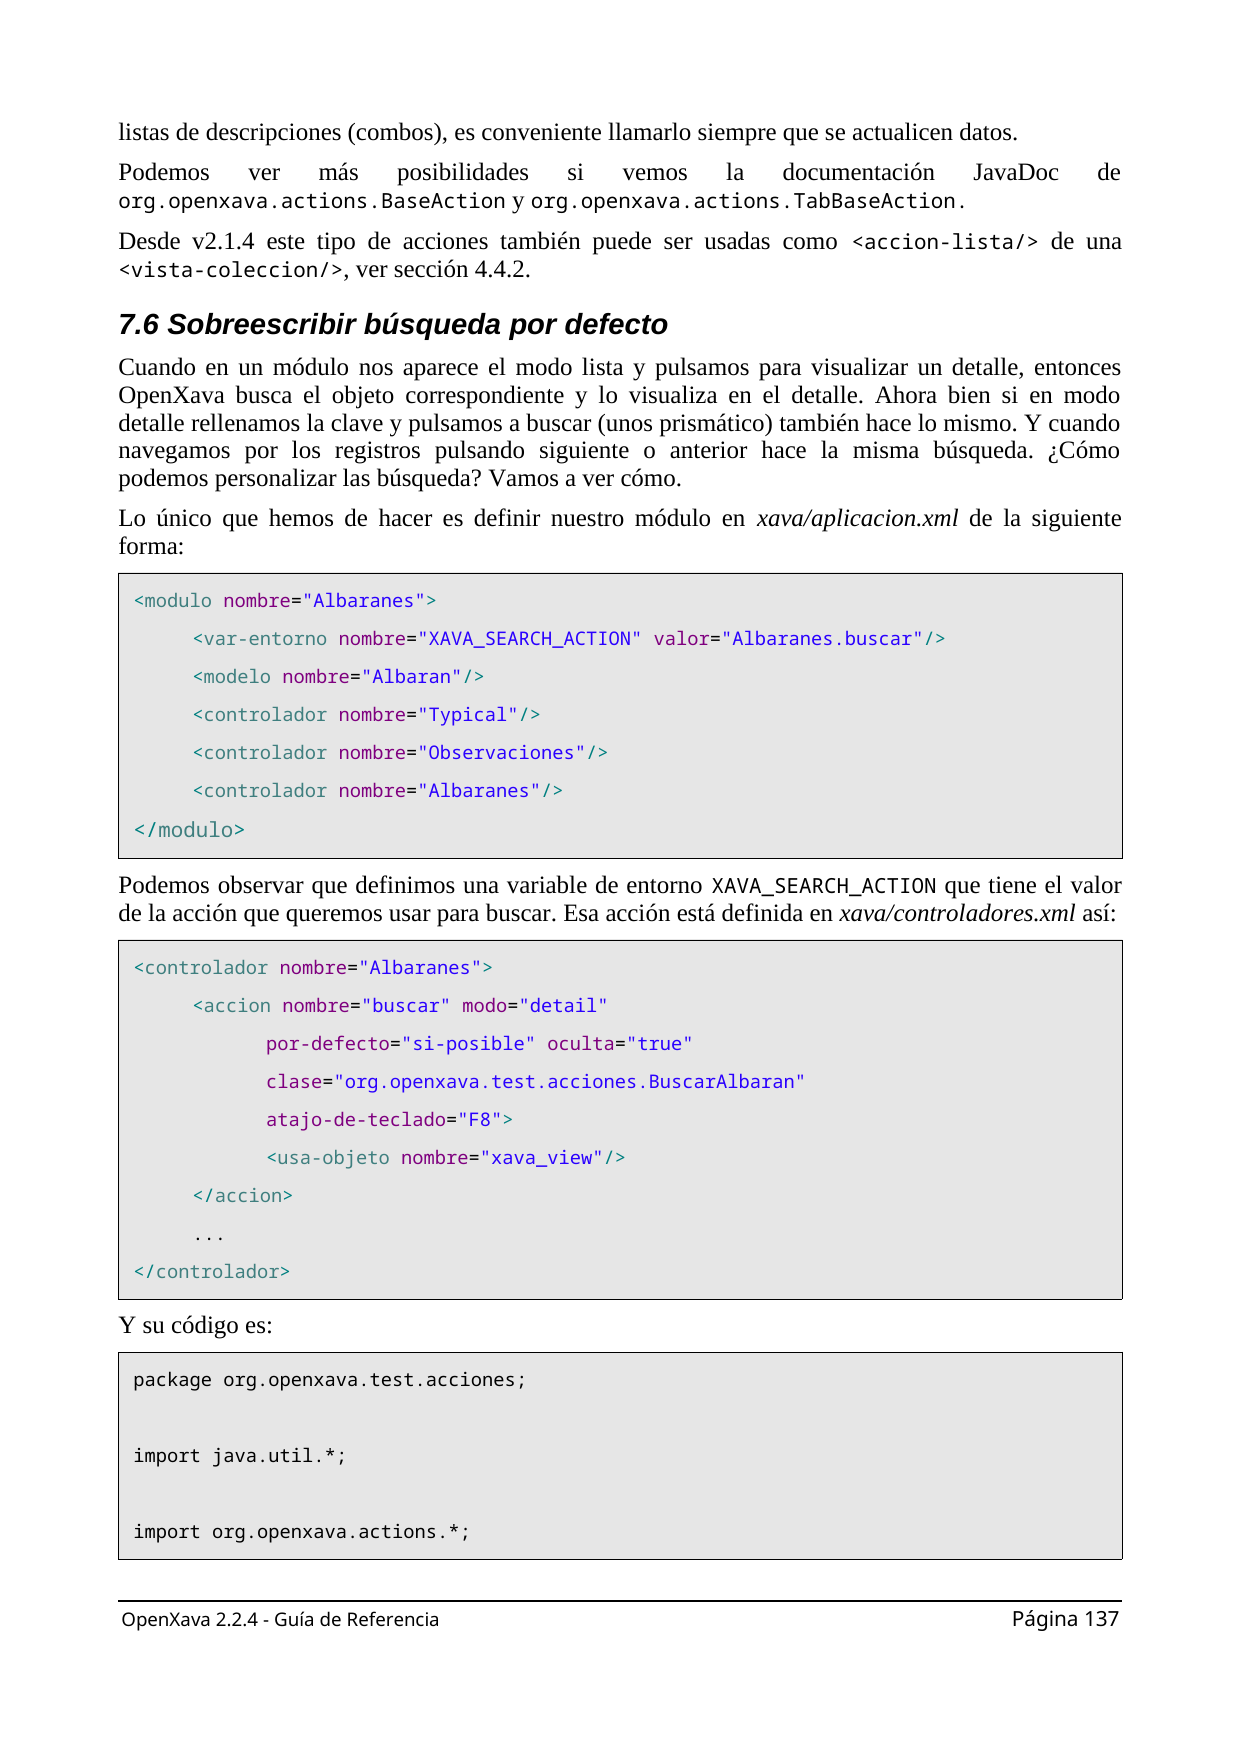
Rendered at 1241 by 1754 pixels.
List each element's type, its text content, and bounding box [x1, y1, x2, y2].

text listas de descripciones (combos), es conveniente llamarlo siempre que se actualicen datos. [118, 118, 1122, 146]
text <var-entorno nombre="XAVA_SEARCH_ACTION" valor="Albaranes.buscar"/> [119, 610, 1122, 648]
subtitle Sobreescribir búsqueda por defecto [118, 308, 1122, 341]
text Podemos ver más posibilidades si vemos la documentación JavaDoc de org.openxava.actions.BaseAction y org.openxava.actions.TabBaseAction. [118, 158, 1122, 214]
text <modelo nombre="Albaran"/> [119, 648, 1122, 686]
text ... [119, 1206, 1122, 1244]
text por-defecto="si-posible" oculta="true" [119, 1016, 1122, 1053]
text </controlador> [119, 1244, 1122, 1299]
text </modulo> [119, 801, 1122, 858]
text <controlador nombre="Typical"/> [119, 686, 1122, 724]
text <accion nombre="buscar" modo="detail" [119, 977, 1122, 1016]
text atajo-de-teclado="F8"> [119, 1092, 1122, 1129]
text <controlador nombre="Observaciones"/> [119, 724, 1122, 762]
text <controlador nombre="Albaranes"/> [119, 762, 1122, 801]
text Desde v2.1.4 este tipo de acciones también puede ser usadas como <accion-lista/> de una <vista-coleccion/>, ver sección 4.4.2. [118, 227, 1122, 283]
text Cuando en un módulo nos aparece el modo lista y pulsamos para visualizar un detalle, entonces OpenXava busca el objeto correspondiente y lo visualiza en el detalle. Ahora bien si en modo detalle rellenamos la clave y pulsamos a buscar (unos prismático) también hace lo mismo. Y cuando navegamos por los registros pulsando siguiente o anterior hace la misma búsqueda. ¿Cómo podemos personalizar las búsqueda? Vamos a ver cómo. [118, 353, 1122, 492]
text import java.util.*; [119, 1428, 1122, 1466]
text Y su código es: [118, 1311, 1122, 1339]
text package org.openxava.test.acciones; [119, 1353, 1122, 1390]
text Lo único que hemos de hacer es definir nuestro módulo en xava/aplicacion.xml de la siguiente forma: [118, 504, 1122, 560]
text <modulo nombre="Albaranes"> [119, 574, 1122, 610]
text <usa-objeto nombre="xava_view"/> [119, 1129, 1122, 1168]
text import org.openxava.actions.*; [119, 1504, 1122, 1559]
text <controlador nombre="Albaranes"> [119, 941, 1122, 977]
text </accion> [119, 1168, 1122, 1206]
text Podemos observar que definimos una variable de entorno XAVA_SEARCH_ACTION que tiene el valor de la acción que queremos usar para buscar. Esa acción está definida en xava/controladores.xml así: [118, 871, 1122, 927]
text clase="org.openxava.test.acciones.BuscarAlbaran" [119, 1053, 1122, 1092]
